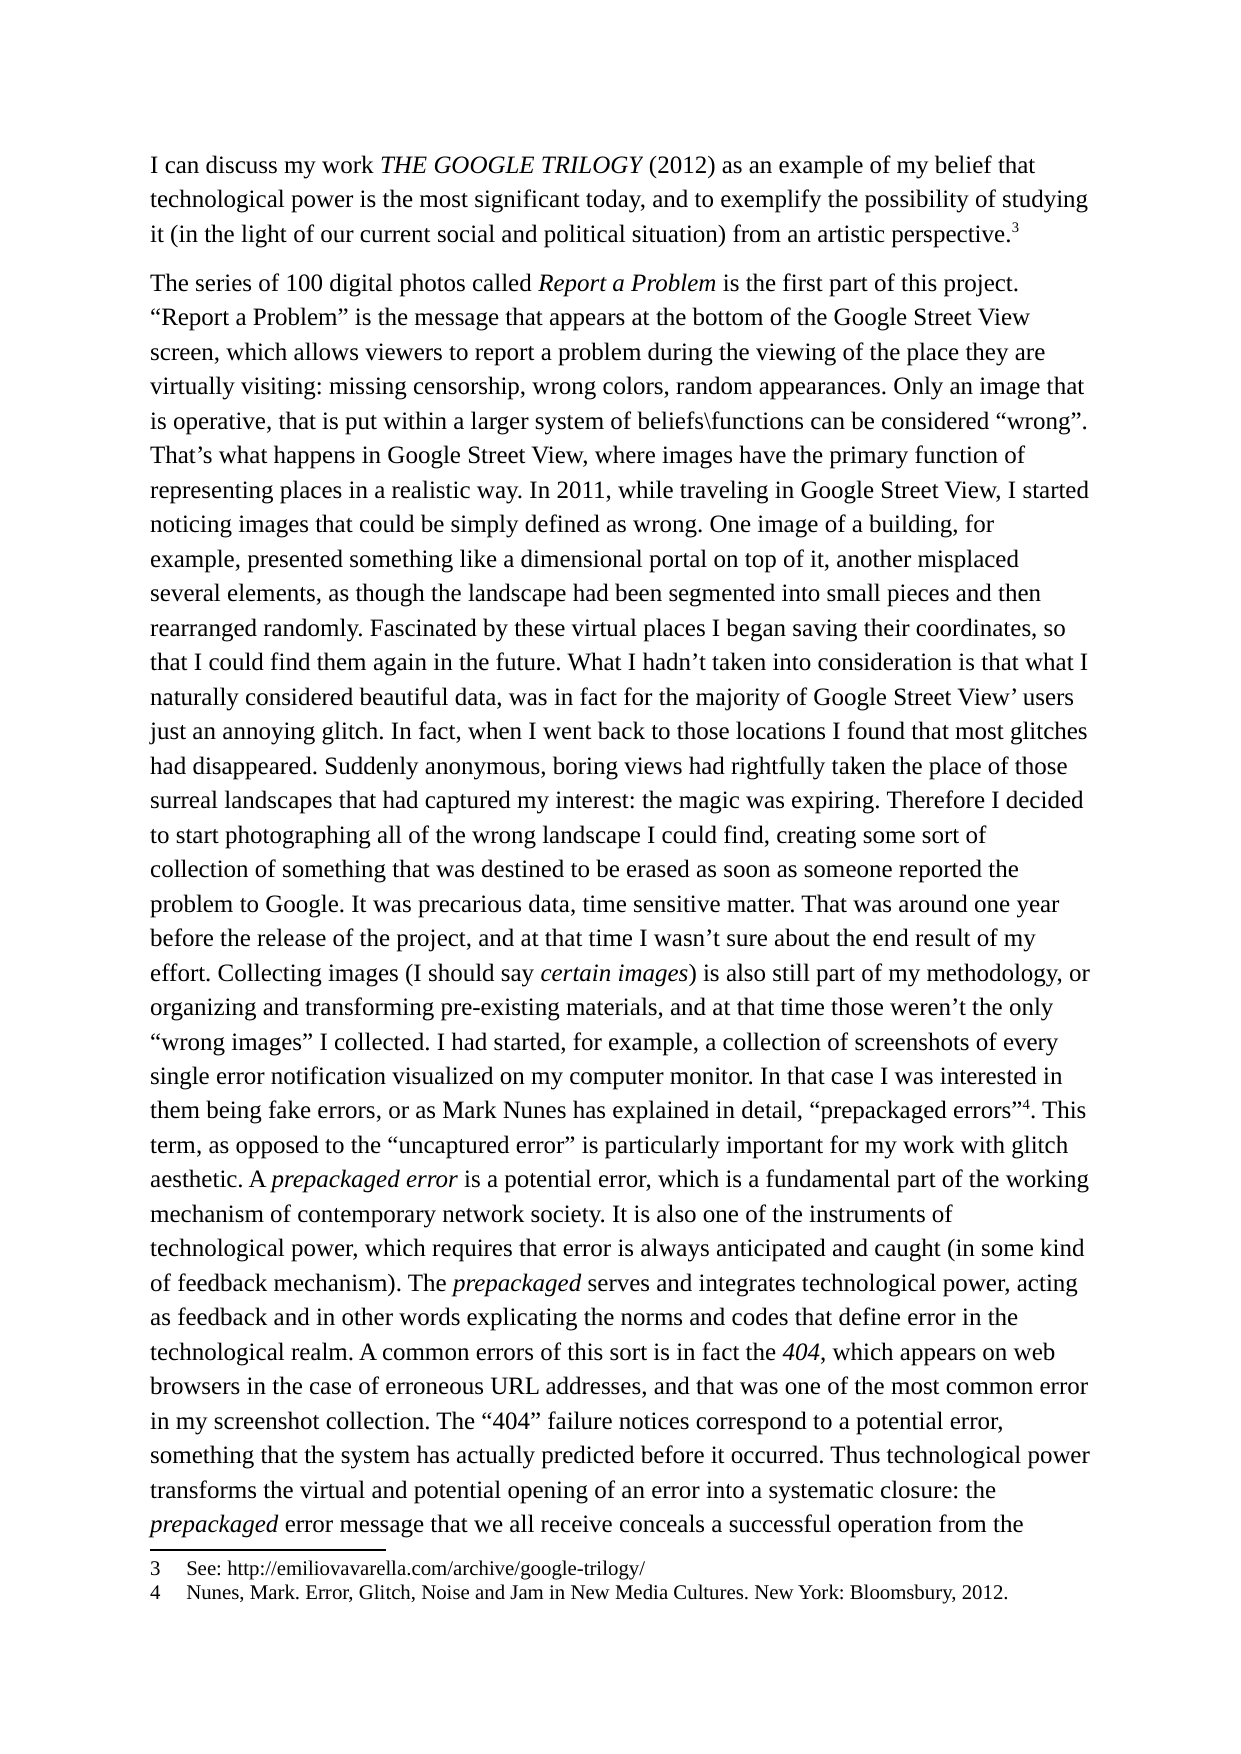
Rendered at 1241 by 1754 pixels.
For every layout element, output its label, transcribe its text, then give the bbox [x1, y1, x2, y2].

text The series of 100 digital photos called Report a Problem is the first part of this project. “Report a Problem” is the message that appears at the bottom of the Google Street View screen, which allows viewers to report a problem during the viewing of the place they are virtually visiting: missing censorship, wrong colors, random appearances. Only an image that is operative, that is put within a larger system of beliefs\functions can be considered “wrong”. That’s what happens in Google Street View, where images have the primary function of representing places in a realistic way. In 2011, while traveling in Google Street View, I started noticing images that could be simply defined as wrong. One image of a building, for example, presented something like a dimensional portal on top of it, another misplaced several elements, as though the landscape had been segmented into small pieces and then rearranged randomly. Fascinated by these virtual places I began saving their coordinates, so that I could find them again in the future. What I hadn’t taken into consideration is that what I naturally considered beautiful data, was in fact for the majority of Google Street View’ users just an annoying glitch. In fact, when I went back to those locations I found that most glitches had disappeared. Suddenly anonymous, boring views had rightfully taken the place of those surreal landscapes that had captured my interest: the magic was expiring. Therefore I decided to start photographing all of the wrong landscape I could find, creating some sort of collection of something that was destined to be erased as soon as someone reported the problem to Google. It was precarious data, time sensitive matter. That was around one year before the release of the project, and at that time I wasn’t sure about the end result of my effort. Collecting images (I should say certain images) is also still part of my methodology, or organizing and transforming pre-existing materials, and at that time those weren’t the only “wrong images” I collected. I had started, for example, a collection of screenshots of every single error notification visualized on my computer monitor. In that case I was interested in them being fake errors, or as Mark Nunes has explained in detail, “prepackaged errors”. This term, as opposed to the “uncaptured error” is particularly important for my work with glitch aesthetic. A prepackaged error is a potential error, which is a fundamental part of the working mechanism of contemporary network society. It is also one of the instruments of technological power, which requires that error is always anticipated and caught (in some kind of feedback mechanism). The prepackaged serves and integrates technological power, acting as feedback and in other words explicating the norms and codes that define error in the technological realm. A common errors of this sort is in fact the 404, which appears on web browsers in the case of erroneous URL addresses, and that was one of the most common error in my screenshot collection. The “404” failure notices correspond to a potential error, something that the system has actually predicted before it occurred. Thus technological power transforms the virtual and potential opening of an error into a systematic closure: the prepackaged error message that we all receive conceals a successful operation from the [150, 268, 1090, 1538]
text See: http://emiliovavarella.com/archive/google-trilogy/ [150, 1556, 1090, 1580]
text I can discuss my work THE GOOGLE TRILOGY (2012) as an example of my belief that technological power is the most significant today, and to exemplify the possibility of studying it (in the light of our current social and political situation) from an artistic perspective. [150, 150, 1090, 248]
text Nunes, Mark. Error, Glitch, Noise and Jam in New Media Cultures. New York: Bloomsbury, 2012. [150, 1580, 1090, 1604]
